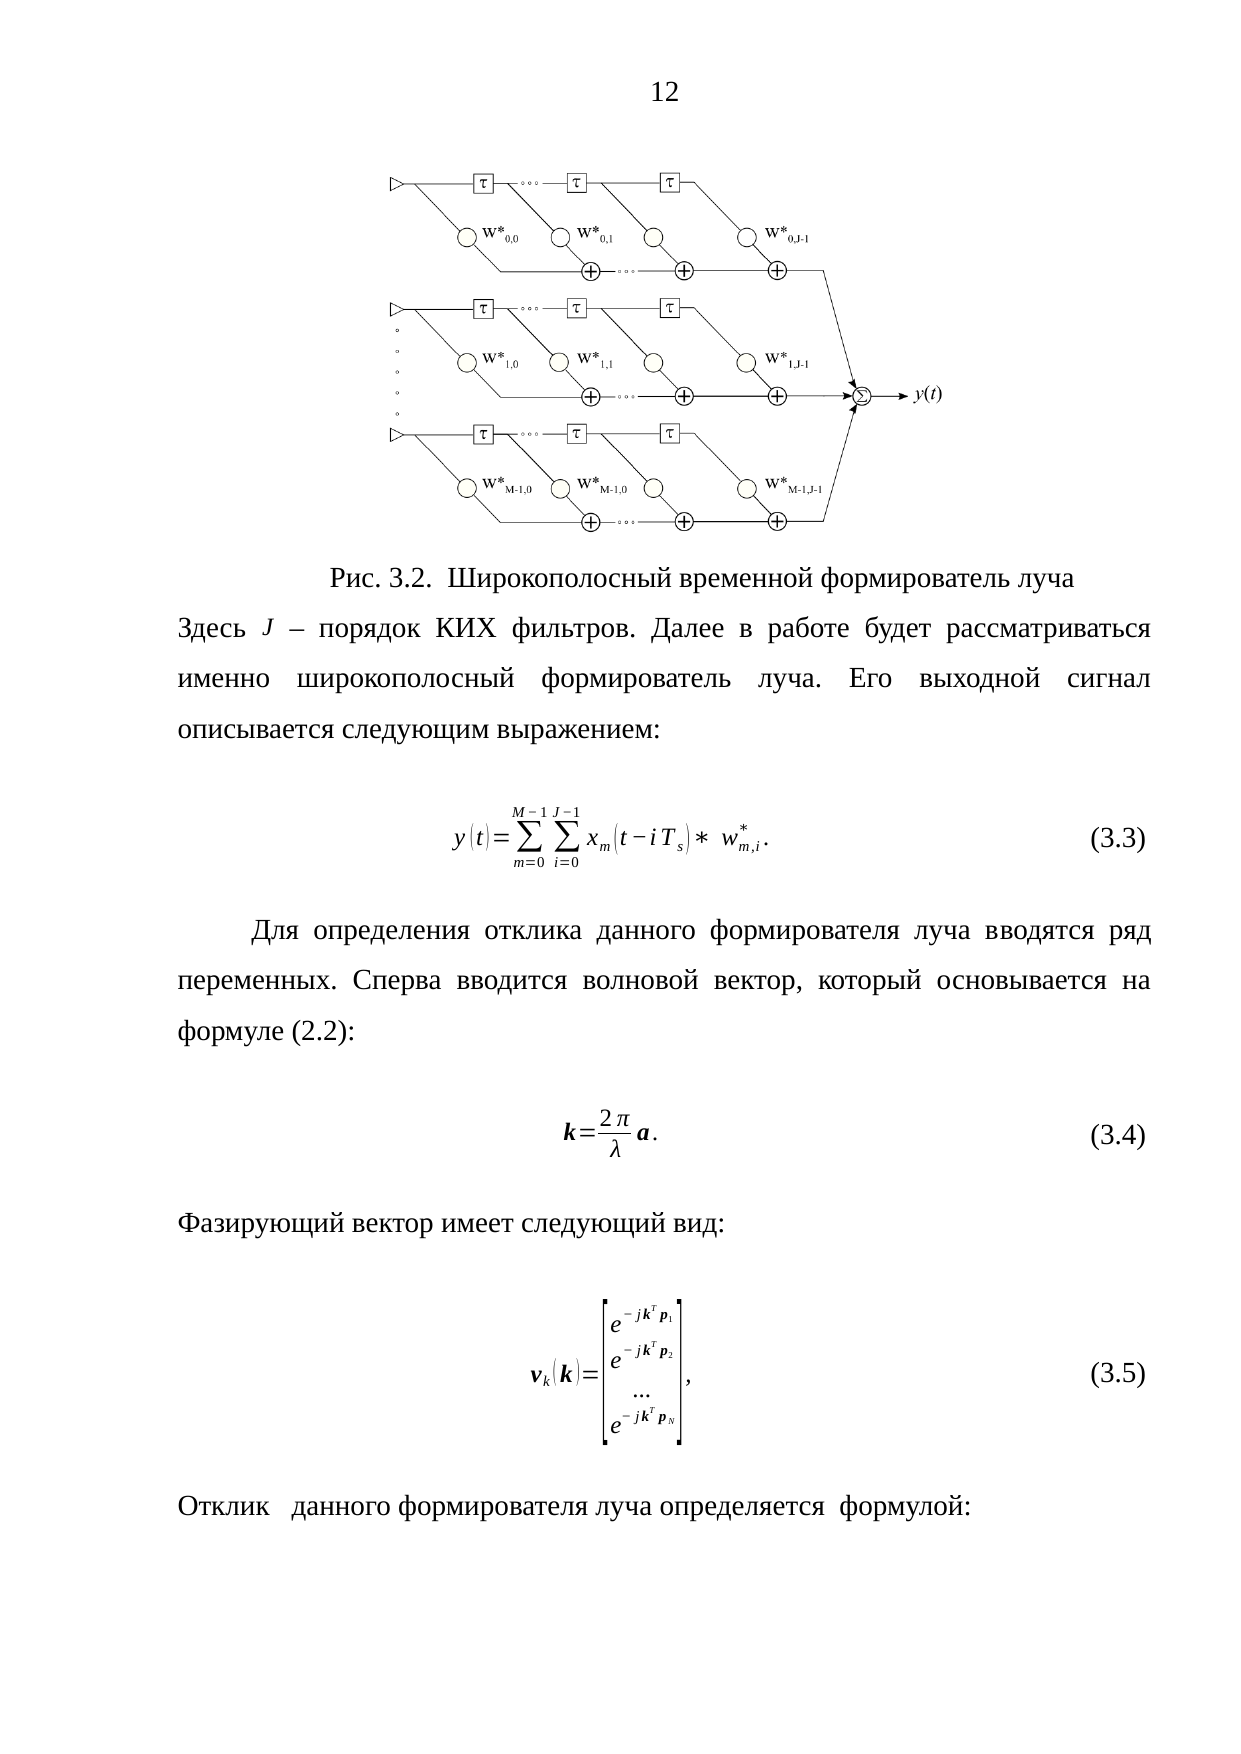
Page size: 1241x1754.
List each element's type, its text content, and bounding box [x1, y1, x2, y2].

text Здесь – порядок КИХ фильтров. Далее в работе будет рассматриваться именно широкополосный формирователь луча. Его выходной сигнал описывается следующим выражением: [177, 610, 1152, 744]
table_header [177, 1292, 1043, 1452]
text Фазирующий вектор имеет следующий вид: [177, 1206, 1152, 1239]
picture [380, 164, 949, 544]
table_header (3.3) [1043, 797, 1152, 876]
table_header (3.5) [1043, 1292, 1152, 1452]
text Рис. 3.2. Широкополосный временной формирователь луча [177, 148, 1152, 593]
table_header [177, 797, 1043, 876]
table_header (3.4) [1043, 1099, 1152, 1169]
text Для определения отклика данного формирователя луча вводятся ряд переменных. Сперва вводится волновой вектор, который основывается на формуле (2.2): [177, 912, 1152, 1046]
table_header [177, 1099, 1043, 1169]
text Отклик данного формирователя луча определяется формулой: [177, 1488, 1152, 1521]
